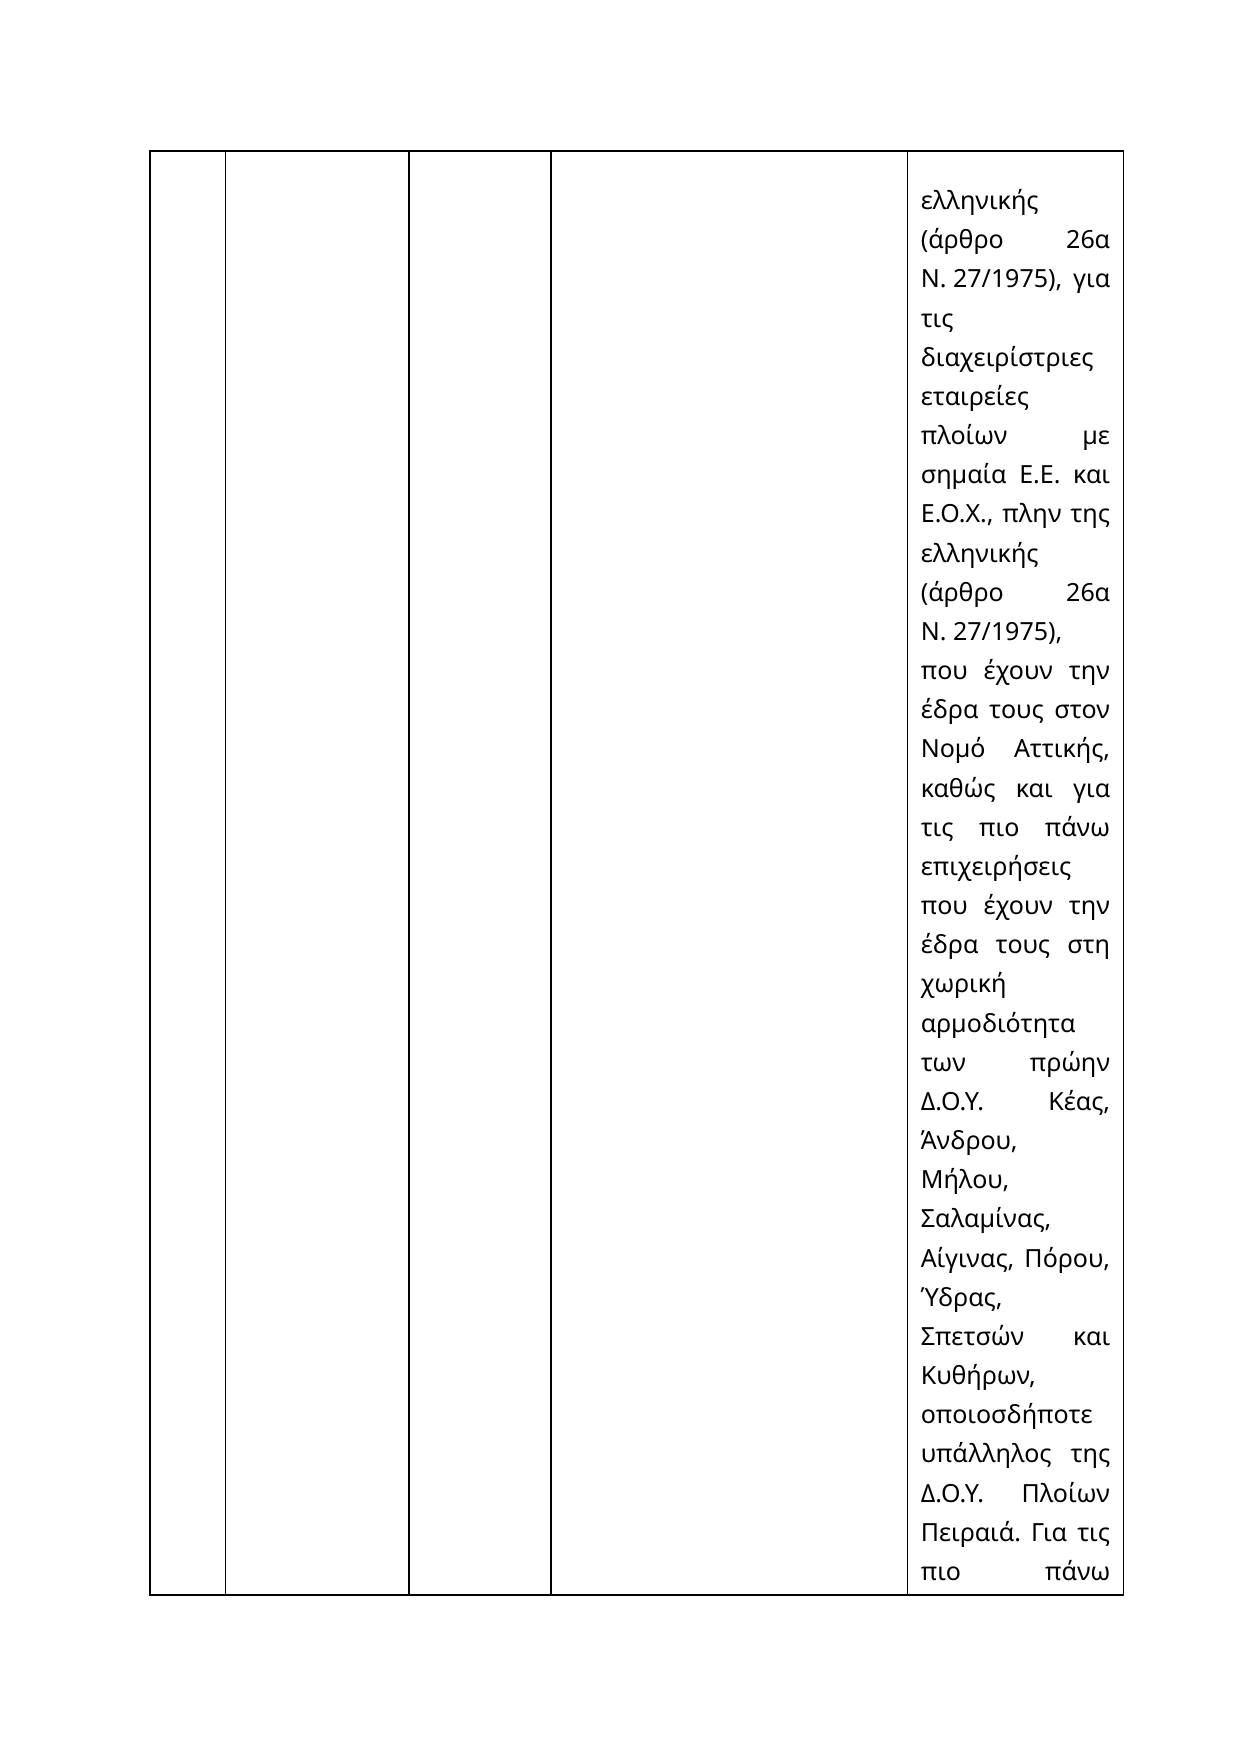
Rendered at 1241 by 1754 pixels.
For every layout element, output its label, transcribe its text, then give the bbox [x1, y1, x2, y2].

table_cell ελληνικής (άρθρο 26α Ν. 27/1975), για τις διαχειρίστριες εταιρείες πλοίων με σημαία Ε.Ε. και Ε.Ο.Χ., πλην της ελληνικής (άρθρο 26α Ν. 27/1975), που έχουν την έδρα τους στον Νομό Αττικής, καθώς και για τις πιο πάνω επιχειρήσεις που έχουν την έδρα τους στη χωρική αρμοδιότητα των πρώην Δ.Ο.Υ. Κέας, Άνδρου, Μήλου, Σαλαμίνας, Αίγινας, Πόρου, Ύδρας, Σπετσών και Κυθήρων, οποιοσδήποτε υπάλληλος της Δ.Ο.Υ. Πλοίων Πειραιά. Για τις πιο πάνω [908, 152, 1123, 1594]
table_cell [151, 152, 225, 1594]
table_cell [410, 152, 550, 1594]
table_cell [552, 152, 907, 1594]
table_cell [226, 152, 408, 1594]
